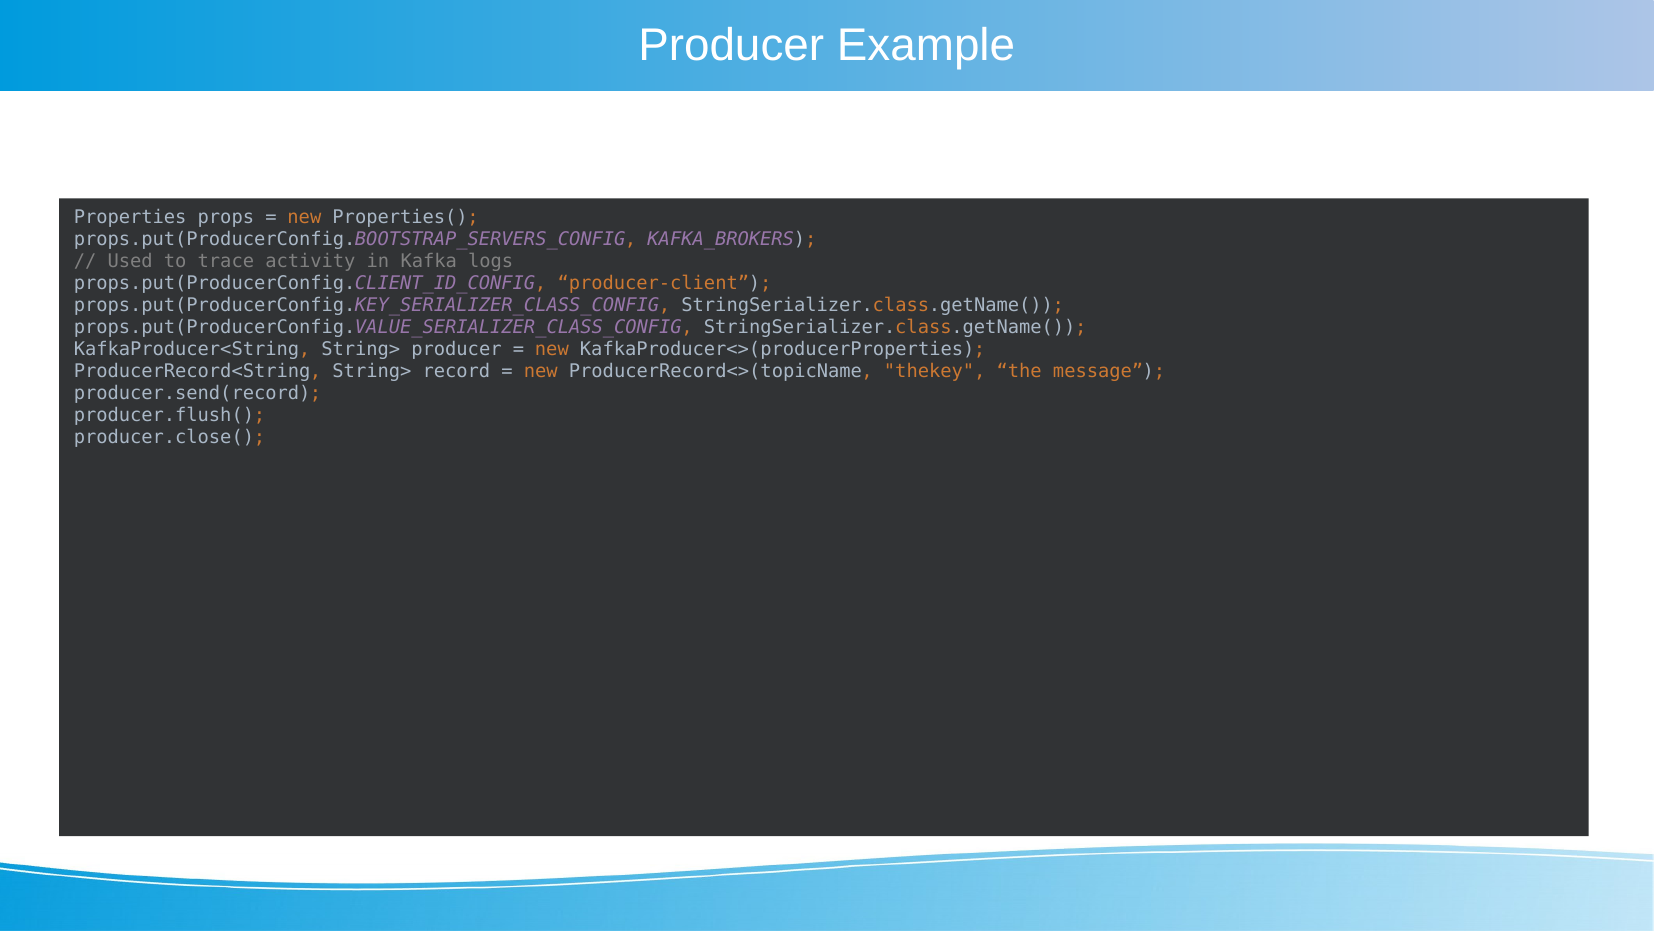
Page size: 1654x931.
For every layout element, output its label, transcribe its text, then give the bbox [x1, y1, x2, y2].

text_box Properties props = new Properties(); props.put(ProducerConfig.BOOTSTRAP_SERVERS_CONFIG, KAFKA_BROKERS); // Used to trace activity in Kafka logs props.put(ProducerConfig.CLIENT_ID_CONFIG, “producer-client”); props.put(ProducerConfig.KEY_SERIALIZER_CLASS_CONFIG, StringSerializer.class.getName()); props.put(ProducerConfig.VALUE_SERIALIZER_CLASS_CONFIG, StringSerializer.class.getName()); KafkaProducer<String, String> producer = new KafkaProducer<>(producerProperties); ProducerRecord<String, String> record = new ProducerRecord<>(topicName, "thekey", “the message”); producer.send(record); producer.flush(); producer.close(); [59, 198, 1589, 837]
picture [0, 843, 1654, 931]
title Producer Example [82, 5, 1571, 85]
